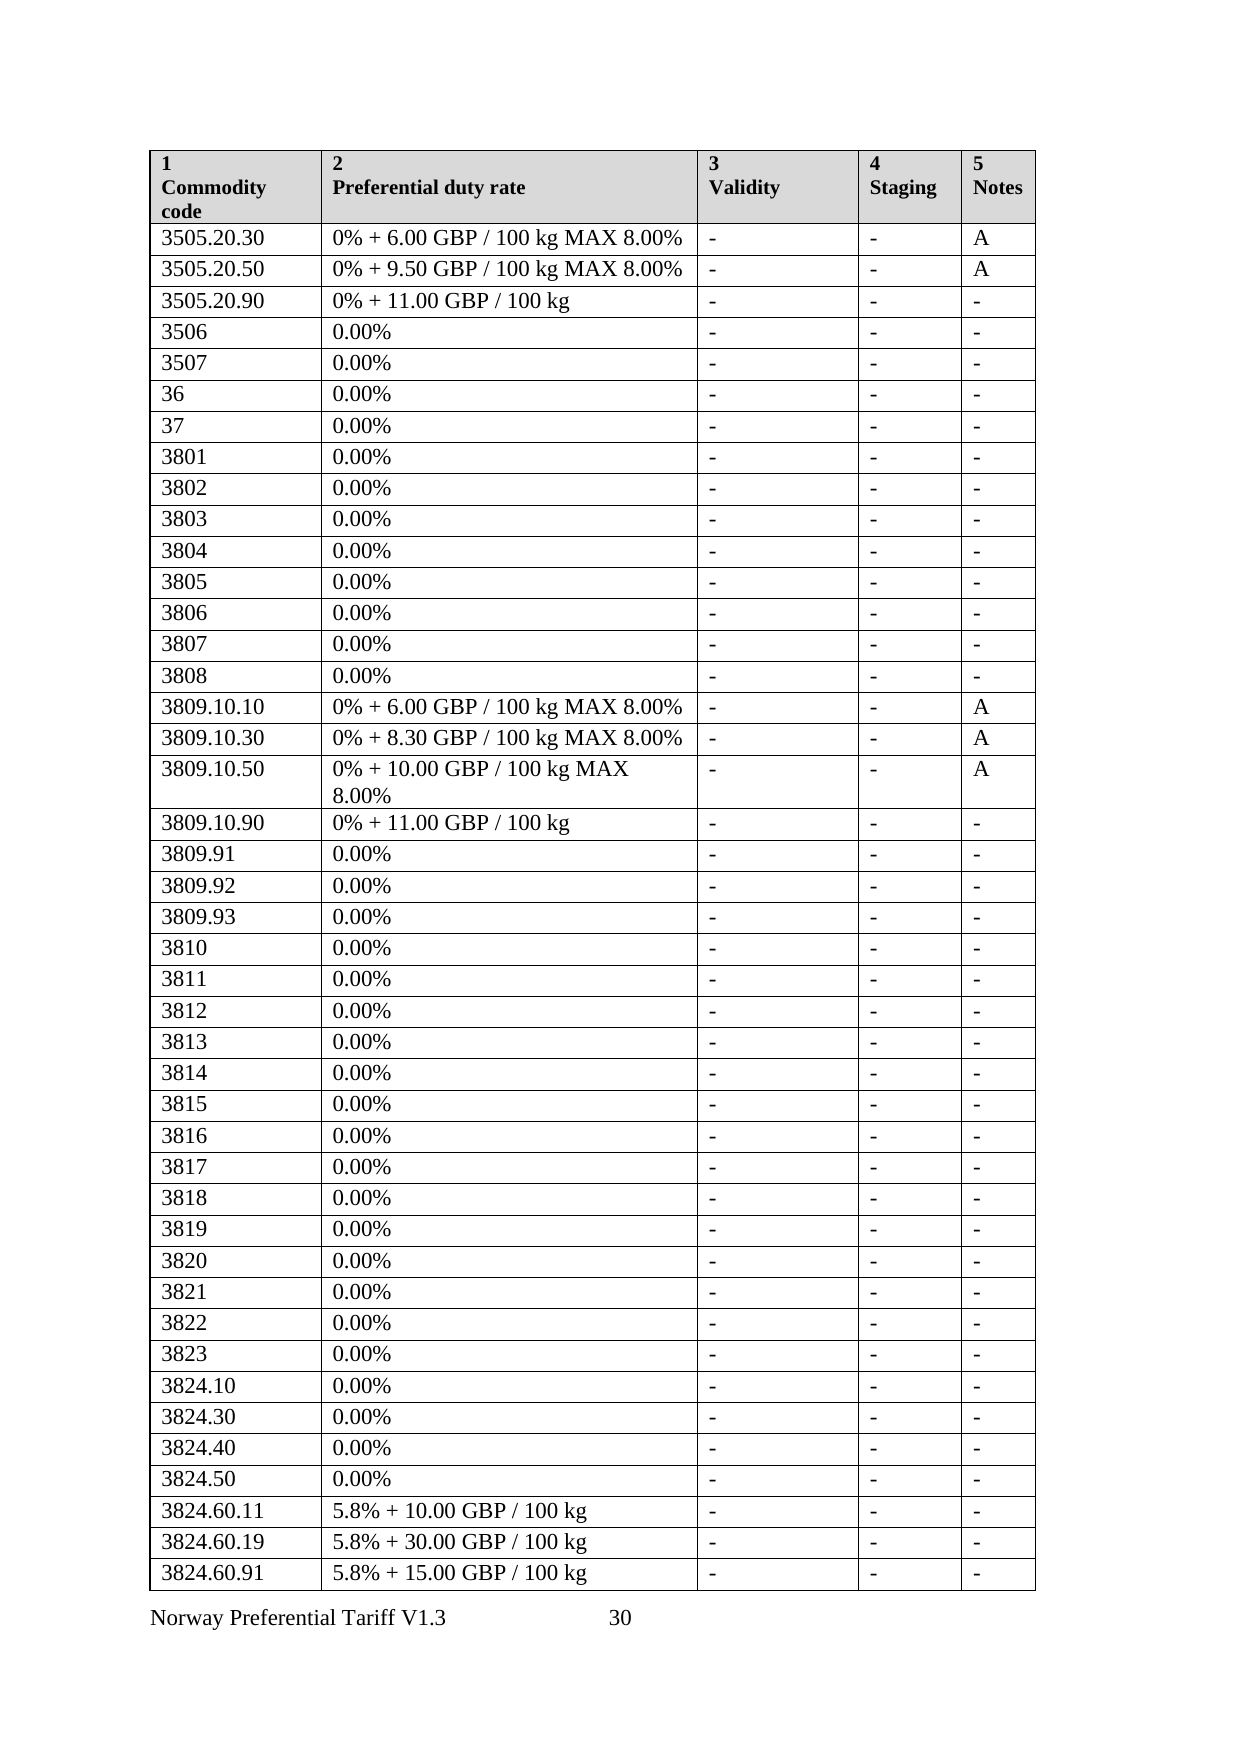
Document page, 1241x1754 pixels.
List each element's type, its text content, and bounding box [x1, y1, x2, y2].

table_cell - [859, 349, 961, 379]
table_cell 0.00% [322, 1184, 697, 1214]
table_header 1 Commodity code [151, 151, 321, 223]
table_cell - [859, 381, 961, 411]
table_cell - [698, 809, 858, 839]
table_cell 3809.92 [151, 872, 321, 902]
table_cell - [698, 1216, 858, 1246]
table_cell - [962, 1216, 1035, 1246]
table_cell - [698, 1309, 858, 1339]
table_cell 3505.20.90 [151, 287, 321, 317]
table_cell - [698, 756, 858, 808]
table_cell - [962, 537, 1035, 567]
table_cell - [698, 1528, 858, 1558]
table_cell - [859, 997, 961, 1027]
table_cell - [962, 287, 1035, 317]
table_cell 3505.20.30 [151, 224, 321, 254]
table_cell 3809.93 [151, 903, 321, 933]
table_cell 3820 [151, 1247, 321, 1277]
table_cell - [962, 1028, 1035, 1058]
table_cell - [962, 841, 1035, 871]
table_cell - [698, 318, 858, 348]
table_cell - [698, 1497, 858, 1527]
table_cell - [859, 1466, 961, 1496]
table_cell 3807 [151, 631, 321, 661]
table_cell - [859, 966, 961, 996]
table_cell - [962, 318, 1035, 348]
table_cell - [859, 506, 961, 536]
table_cell - [962, 1153, 1035, 1183]
table_cell - [698, 1278, 858, 1308]
table_cell - [859, 1497, 961, 1527]
table_cell - [698, 224, 858, 254]
table_cell - [698, 662, 858, 692]
table_cell - [859, 1372, 961, 1402]
table_cell 5.8% + 10.00 GBP / 100 kg [322, 1497, 697, 1527]
table_cell - [698, 568, 858, 598]
table_cell - [698, 1403, 858, 1433]
table_cell - [962, 474, 1035, 504]
table_cell 0.00% [322, 443, 697, 473]
table_cell - [698, 381, 858, 411]
table_cell - [859, 1216, 961, 1246]
table_cell - [698, 1247, 858, 1277]
table_cell 0.00% [322, 349, 697, 379]
table_cell 3804 [151, 537, 321, 567]
table_cell 0.00% [322, 599, 697, 629]
table_cell 0.00% [322, 474, 697, 504]
table_cell - [962, 997, 1035, 1027]
table_cell 3824.50 [151, 1466, 321, 1496]
table_cell 3819 [151, 1216, 321, 1246]
table_cell 3505.20.50 [151, 256, 321, 286]
table_cell - [698, 474, 858, 504]
table_cell - [962, 1528, 1035, 1558]
table_cell - [859, 1434, 961, 1464]
table_cell 3824.60.19 [151, 1528, 321, 1558]
table_cell - [698, 1028, 858, 1058]
table_cell - [698, 599, 858, 629]
table_cell 0% + 10.00 GBP / 100 kg MAX 8.00% [322, 756, 697, 808]
table_cell 0.00% [322, 662, 697, 692]
table_cell 0.00% [322, 1341, 697, 1371]
table_cell - [859, 1028, 961, 1058]
table_cell 36 [151, 381, 321, 411]
table_cell - [698, 872, 858, 902]
table_cell - [859, 412, 961, 442]
table_cell - [859, 724, 961, 754]
table_cell - [859, 1247, 961, 1277]
table_cell - [962, 412, 1035, 442]
table_cell A [962, 756, 1035, 808]
table_cell - [859, 224, 961, 254]
table_cell - [859, 318, 961, 348]
table_cell - [698, 724, 858, 754]
table_cell - [962, 872, 1035, 902]
table_cell - [859, 1122, 961, 1152]
table_cell - [698, 287, 858, 317]
table_cell 0.00% [322, 506, 697, 536]
table_cell 3809.91 [151, 841, 321, 871]
table_cell 3507 [151, 349, 321, 379]
table_cell 3809.10.10 [151, 693, 321, 723]
table_cell 3809.10.50 [151, 756, 321, 808]
table_cell - [859, 1059, 961, 1089]
table_cell 0.00% [322, 1216, 697, 1246]
table_cell 3805 [151, 568, 321, 598]
table_cell - [962, 631, 1035, 661]
table_cell 0.00% [322, 841, 697, 871]
table_cell - [962, 1497, 1035, 1527]
table_cell - [962, 1466, 1035, 1496]
table_cell - [698, 256, 858, 286]
table_cell - [859, 537, 961, 567]
table_cell A [962, 724, 1035, 754]
table_cell - [962, 1091, 1035, 1121]
table_cell - [859, 1278, 961, 1308]
table_header 3 Validity [698, 151, 858, 223]
table_cell 0.00% [322, 412, 697, 442]
table_cell 3817 [151, 1153, 321, 1183]
table_cell - [698, 997, 858, 1027]
table_cell - [859, 568, 961, 598]
table_cell - [859, 1341, 961, 1371]
table_cell 5.8% + 15.00 GBP / 100 kg [322, 1559, 697, 1589]
table_cell 0.00% [322, 1153, 697, 1183]
table_cell - [859, 1153, 961, 1183]
table_cell 3824.40 [151, 1434, 321, 1464]
table_cell - [962, 1059, 1035, 1089]
table_cell - [859, 756, 961, 808]
table_cell - [859, 903, 961, 933]
table_cell 0% + 9.50 GBP / 100 kg MAX 8.00% [322, 256, 697, 286]
table_cell 0% + 11.00 GBP / 100 kg [322, 287, 697, 317]
table_cell - [962, 1559, 1035, 1589]
table_cell - [698, 537, 858, 567]
table_cell 3821 [151, 1278, 321, 1308]
table_cell - [962, 1184, 1035, 1214]
table_cell - [962, 1372, 1035, 1402]
table_cell 3824.10 [151, 1372, 321, 1402]
table_cell 0.00% [322, 1434, 697, 1464]
table_cell - [859, 1309, 961, 1339]
table_cell - [698, 841, 858, 871]
table_cell 3810 [151, 934, 321, 964]
table_cell - [962, 934, 1035, 964]
table_header 2 Preferential duty rate [322, 151, 697, 223]
table_cell - [698, 1466, 858, 1496]
table_cell 3822 [151, 1309, 321, 1339]
table_cell 0.00% [322, 966, 697, 996]
table_cell 0.00% [322, 1466, 697, 1496]
table_cell - [698, 1341, 858, 1371]
table_cell - [698, 1372, 858, 1402]
table_cell - [698, 934, 858, 964]
table_cell - [962, 381, 1035, 411]
table_cell - [698, 1184, 858, 1214]
table_cell - [962, 1434, 1035, 1464]
table_cell 0.00% [322, 381, 697, 411]
table_cell - [962, 1122, 1035, 1152]
table_cell - [859, 872, 961, 902]
table_cell 5.8% + 30.00 GBP / 100 kg [322, 1528, 697, 1558]
table_cell - [962, 966, 1035, 996]
table_cell 3814 [151, 1059, 321, 1089]
table_cell - [698, 506, 858, 536]
table_cell 0.00% [322, 1403, 697, 1433]
table_cell 3818 [151, 1184, 321, 1214]
table_cell - [859, 693, 961, 723]
table_header 5 Notes [962, 151, 1035, 223]
table_cell - [698, 1434, 858, 1464]
table_cell 0.00% [322, 568, 697, 598]
table_cell 0.00% [322, 872, 697, 902]
table_cell 0.00% [322, 631, 697, 661]
table_cell - [859, 1528, 961, 1558]
table_cell - [962, 662, 1035, 692]
table_cell 3803 [151, 506, 321, 536]
table_cell 0.00% [322, 1091, 697, 1121]
table_cell 0% + 11.00 GBP / 100 kg [322, 809, 697, 839]
table_cell - [698, 631, 858, 661]
table_cell - [698, 349, 858, 379]
table_cell - [962, 1403, 1035, 1433]
table_cell - [698, 966, 858, 996]
table_cell - [962, 809, 1035, 839]
table_cell 0.00% [322, 997, 697, 1027]
table_cell - [698, 412, 858, 442]
table_cell - [859, 841, 961, 871]
table_cell 3802 [151, 474, 321, 504]
table_cell 3801 [151, 443, 321, 473]
table_cell - [698, 1059, 858, 1089]
table_cell 3812 [151, 997, 321, 1027]
table_cell 0.00% [322, 1059, 697, 1089]
table_cell 3824.30 [151, 1403, 321, 1433]
table_cell - [962, 443, 1035, 473]
table_cell - [859, 443, 961, 473]
table_cell - [962, 903, 1035, 933]
table_cell A [962, 256, 1035, 286]
table_cell 0% + 6.00 GBP / 100 kg MAX 8.00% [322, 693, 697, 723]
table_cell - [698, 1559, 858, 1589]
table_cell 3824.60.91 [151, 1559, 321, 1589]
table_cell - [859, 809, 961, 839]
table_cell 0% + 6.00 GBP / 100 kg MAX 8.00% [322, 224, 697, 254]
table_cell 3824.60.11 [151, 1497, 321, 1527]
table_cell - [859, 662, 961, 692]
table_cell 3809.10.90 [151, 809, 321, 839]
table_cell - [698, 1091, 858, 1121]
table_cell 3811 [151, 966, 321, 996]
table_cell - [859, 1091, 961, 1121]
table_cell 3806 [151, 599, 321, 629]
table_cell 37 [151, 412, 321, 442]
table_cell - [698, 903, 858, 933]
table_cell 3815 [151, 1091, 321, 1121]
table_cell - [859, 1403, 961, 1433]
table_cell 0.00% [322, 537, 697, 567]
table_cell A [962, 693, 1035, 723]
table_cell - [962, 1278, 1035, 1308]
table_cell - [962, 1309, 1035, 1339]
table_cell - [859, 934, 961, 964]
table_header 4 Staging [859, 151, 961, 223]
table_cell - [698, 443, 858, 473]
table_cell 0.00% [322, 318, 697, 348]
table_cell - [859, 256, 961, 286]
table_cell 0.00% [322, 1309, 697, 1339]
table_cell - [859, 599, 961, 629]
table_cell 0.00% [322, 1122, 697, 1152]
table_cell 0.00% [322, 1247, 697, 1277]
table_cell - [859, 1184, 961, 1214]
table_cell 0.00% [322, 934, 697, 964]
table_cell 0.00% [322, 1372, 697, 1402]
table_cell - [962, 1247, 1035, 1277]
table_cell - [698, 693, 858, 723]
table_cell 0% + 8.30 GBP / 100 kg MAX 8.00% [322, 724, 697, 754]
table_cell - [962, 349, 1035, 379]
table_cell - [962, 1341, 1035, 1371]
table_cell - [859, 474, 961, 504]
table_cell 3506 [151, 318, 321, 348]
table_cell - [859, 631, 961, 661]
table_cell - [962, 568, 1035, 598]
table_cell 3809.10.30 [151, 724, 321, 754]
table_cell - [962, 599, 1035, 629]
table_cell 3823 [151, 1341, 321, 1371]
table_cell - [859, 287, 961, 317]
table_cell - [698, 1153, 858, 1183]
table_cell 3816 [151, 1122, 321, 1152]
table_cell 3808 [151, 662, 321, 692]
table_cell A [962, 224, 1035, 254]
table_cell 0.00% [322, 903, 697, 933]
table_cell 0.00% [322, 1028, 697, 1058]
table_cell - [962, 506, 1035, 536]
table_cell 3813 [151, 1028, 321, 1058]
table_cell - [698, 1122, 858, 1152]
table_cell - [859, 1559, 961, 1589]
table_cell 0.00% [322, 1278, 697, 1308]
